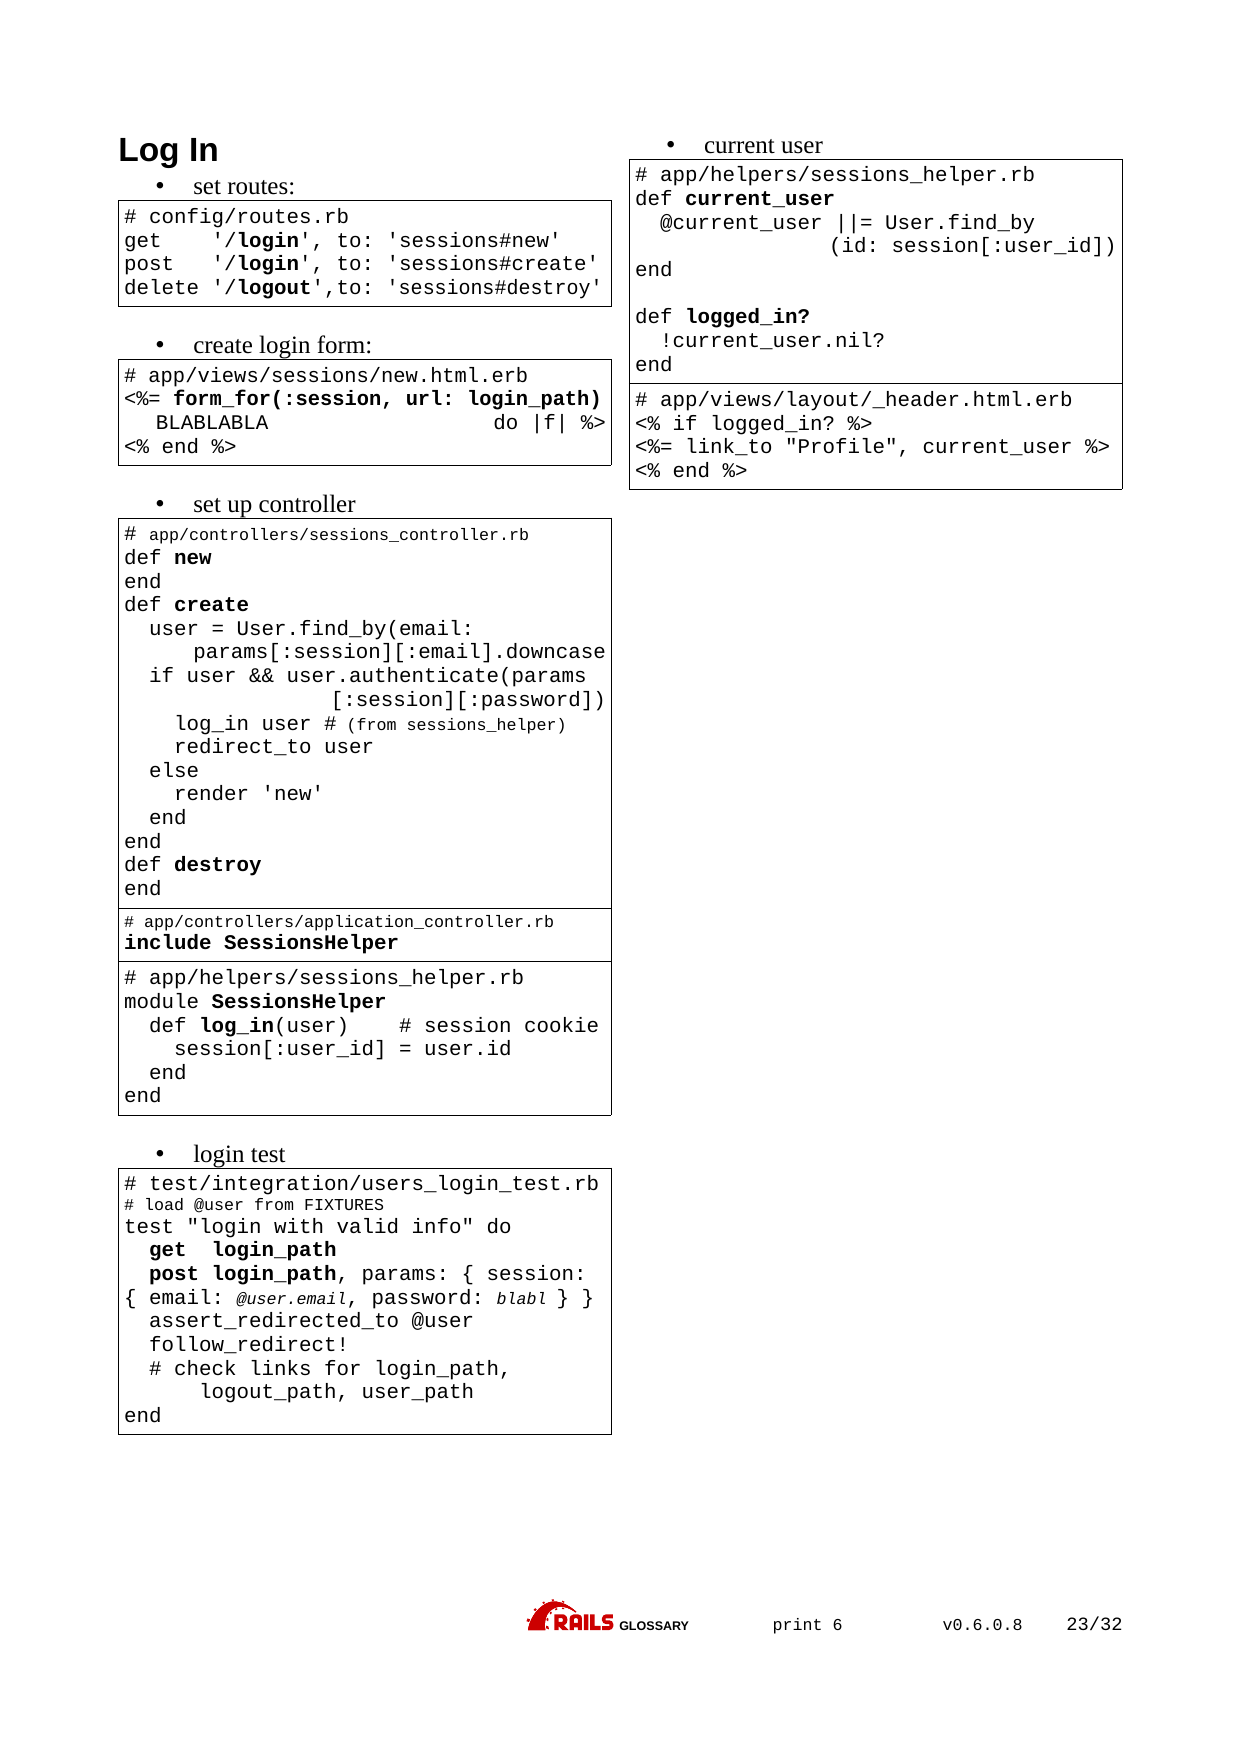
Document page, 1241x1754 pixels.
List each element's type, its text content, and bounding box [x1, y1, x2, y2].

list set up controller [156, 489, 611, 517]
table_cell # app/helpers/sessions_helper.rb module SessionsHelper def log_in(user) # session cookie session[:user_id] = user.id end end [119, 962, 611, 1115]
subtitle Log In [118, 130, 611, 168]
list set routes: [156, 171, 611, 200]
table_header # app/views/sessions/new.html.erb <%= form_for(:session, url: login_path) BLABLABLA do |f| %> <% end %> [119, 360, 611, 465]
table_header # test/integration/users_login_test.rb # load @user from FIXTURES test "login with valid info" do get login_path post login_path, params: { session: { email: @user.email, password: blabl } } assert_redirected_to @user follow_redirect! # check links for login_path, logout_path, user_path end [119, 1169, 611, 1434]
list login test [156, 1139, 611, 1167]
list current user [666, 130, 1122, 159]
table_header # app/controllers/sessions_controller.rb def new end def create user = User.find_by(email: params[:session][:email].downcase if user && user.authenticate(params [:session][:password]) log_in user # (from sessions_helper) redirect_to user else render 'new' end end def destroy end [119, 519, 611, 907]
table_cell # app/views/layout/_header.html.erb <% if logged_in? %> <%= link_to "Profile", current_user %> <% end %> [630, 384, 1122, 489]
table_header # app/helpers/sessions_helper.rb def current_user @current_user ||= User.find_by (id: session[:user_id]) end def logged_in? !current_user.nil? end [630, 160, 1122, 383]
table_header # config/routes.rb get '/login', to: 'sessions#new' post '/login', to: 'sessions#create' delete '/logout',to: 'sessions#destroy' [119, 201, 611, 306]
list create login form: [156, 330, 611, 359]
table_cell # app/controllers/application_controller.rb include SessionsHelper [119, 909, 611, 961]
